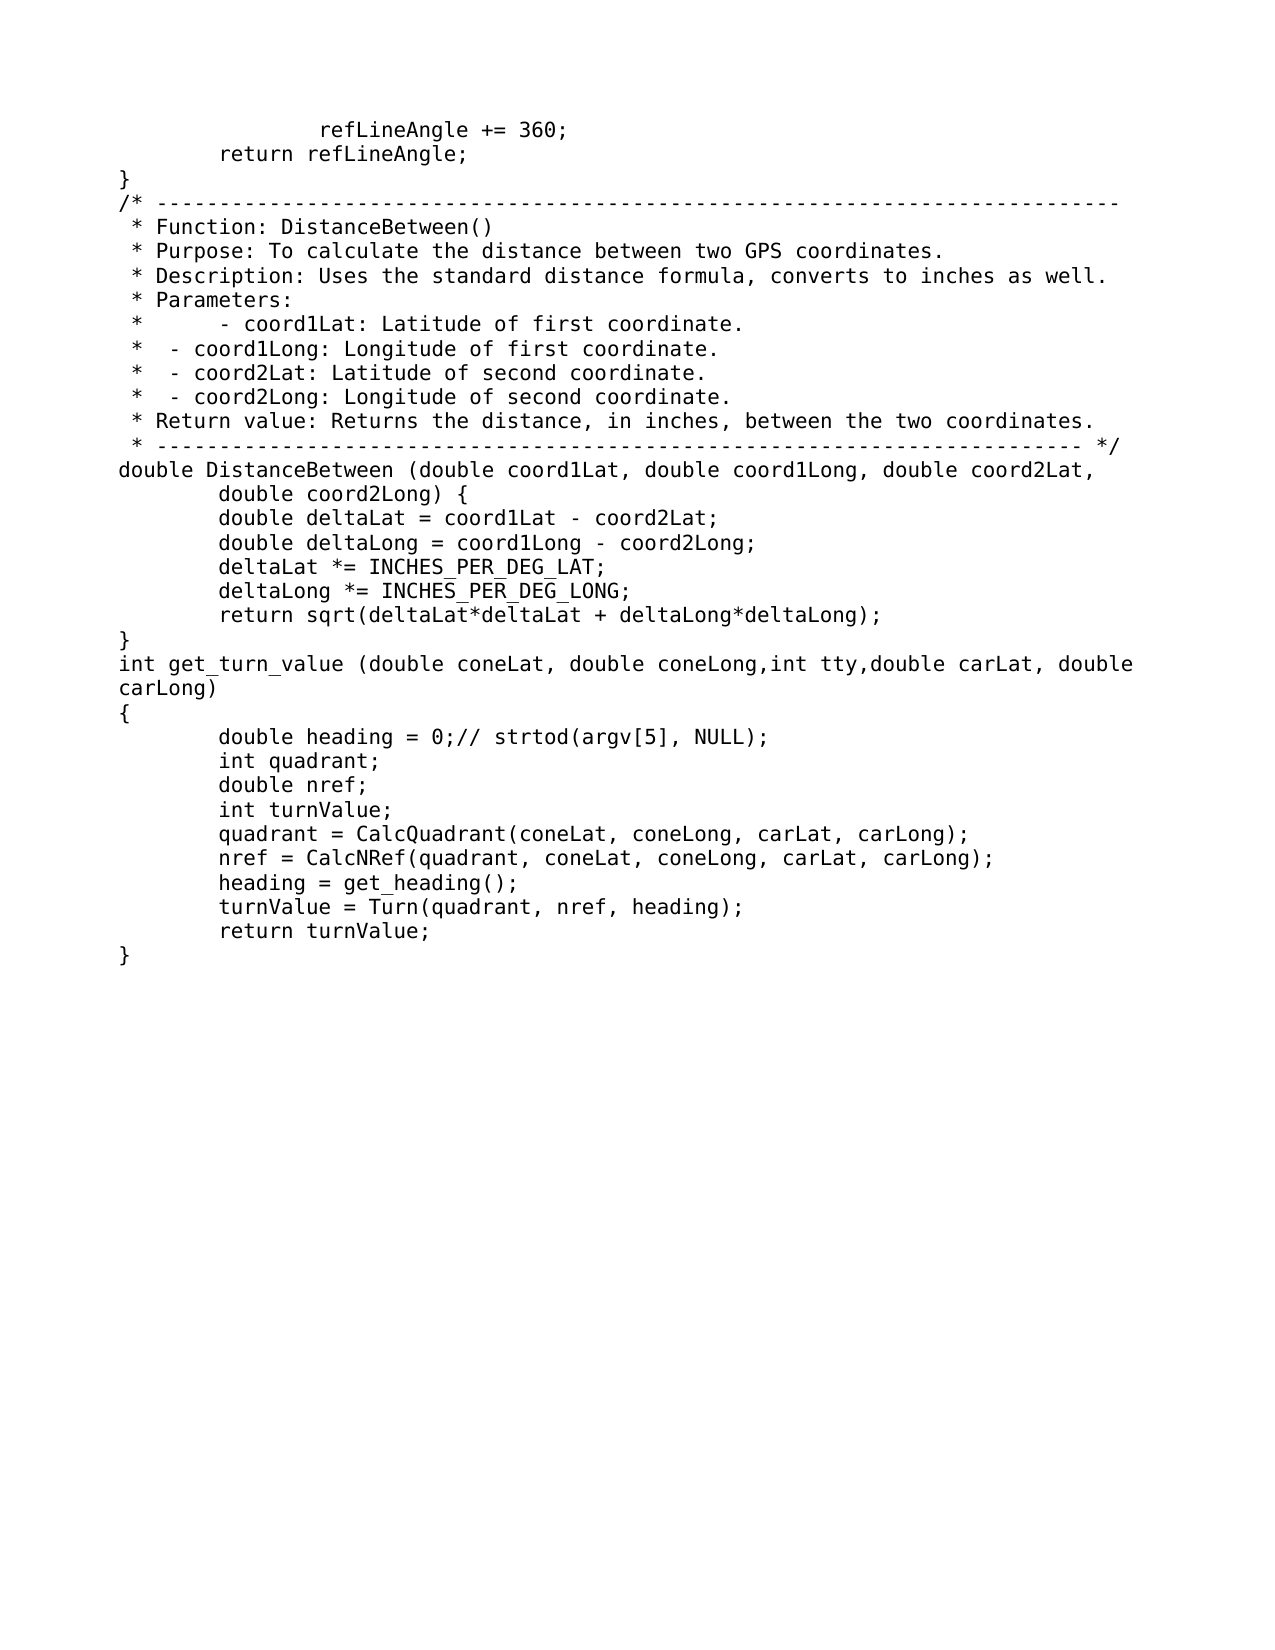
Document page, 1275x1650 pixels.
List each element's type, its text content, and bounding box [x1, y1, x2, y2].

text * Parameters: [118, 288, 1157, 312]
text } [118, 628, 1157, 652]
text int quadrant; [118, 749, 1157, 773]
text double deltaLong = coord1Long - coord2Long; [118, 531, 1157, 555]
text return sqrt(deltaLat*deltaLat + deltaLong*deltaLong); [118, 603, 1157, 628]
text refLineAngle += 360; [118, 118, 1157, 142]
text * -------------------------------------------------------------------------- */ [118, 434, 1157, 458]
text deltaLat *= INCHES_PER_DEG_LAT; [118, 555, 1157, 579]
text } [118, 943, 1157, 968]
text deltaLong *= INCHES_PER_DEG_LONG; [118, 579, 1157, 603]
text turnValue = Turn(quadrant, nref, heading); [118, 895, 1157, 919]
text double deltaLat = coord1Lat - coord2Lat; [118, 506, 1157, 531]
text double coord2Long) { [118, 482, 1157, 506]
text * - coord1Long: Longitude of first coordinate. [118, 337, 1157, 361]
text * - coord1Lat: Latitude of first coordinate. [118, 312, 1157, 337]
text } [118, 167, 1157, 191]
text * Function: DistanceBetween() [118, 215, 1157, 239]
text double nref; [118, 773, 1157, 798]
text * Purpose: To calculate the distance between two GPS coordinates. [118, 239, 1157, 264]
text int turnValue; [118, 798, 1157, 822]
text nref = CalcNRef(quadrant, coneLat, coneLong, carLat, carLong); [118, 846, 1157, 871]
text * - coord2Long: Longitude of second coordinate. [118, 385, 1157, 409]
text * Return value: Returns the distance, in inches, between the two coordinates. [118, 409, 1157, 434]
text * - coord2Lat: Latitude of second coordinate. [118, 361, 1157, 385]
text /* ----------------------------------------------------------------------------- [118, 191, 1157, 215]
text int get_turn_value (double coneLat, double coneLong,int tty,double carLat, double carLong) [118, 652, 1157, 701]
text heading = get_heading(); [118, 871, 1157, 895]
text quadrant = CalcQuadrant(coneLat, coneLong, carLat, carLong); [118, 822, 1157, 846]
text return refLineAngle; [118, 142, 1157, 167]
text return turnValue; [118, 919, 1157, 943]
text double heading = 0;// strtod(argv[5], NULL); [118, 725, 1157, 749]
text * Description: Uses the standard distance formula, converts to inches as well. [118, 264, 1157, 288]
text double DistanceBetween (double coord1Lat, double coord1Long, double coord2Lat, [118, 458, 1157, 482]
text { [118, 701, 1157, 725]
